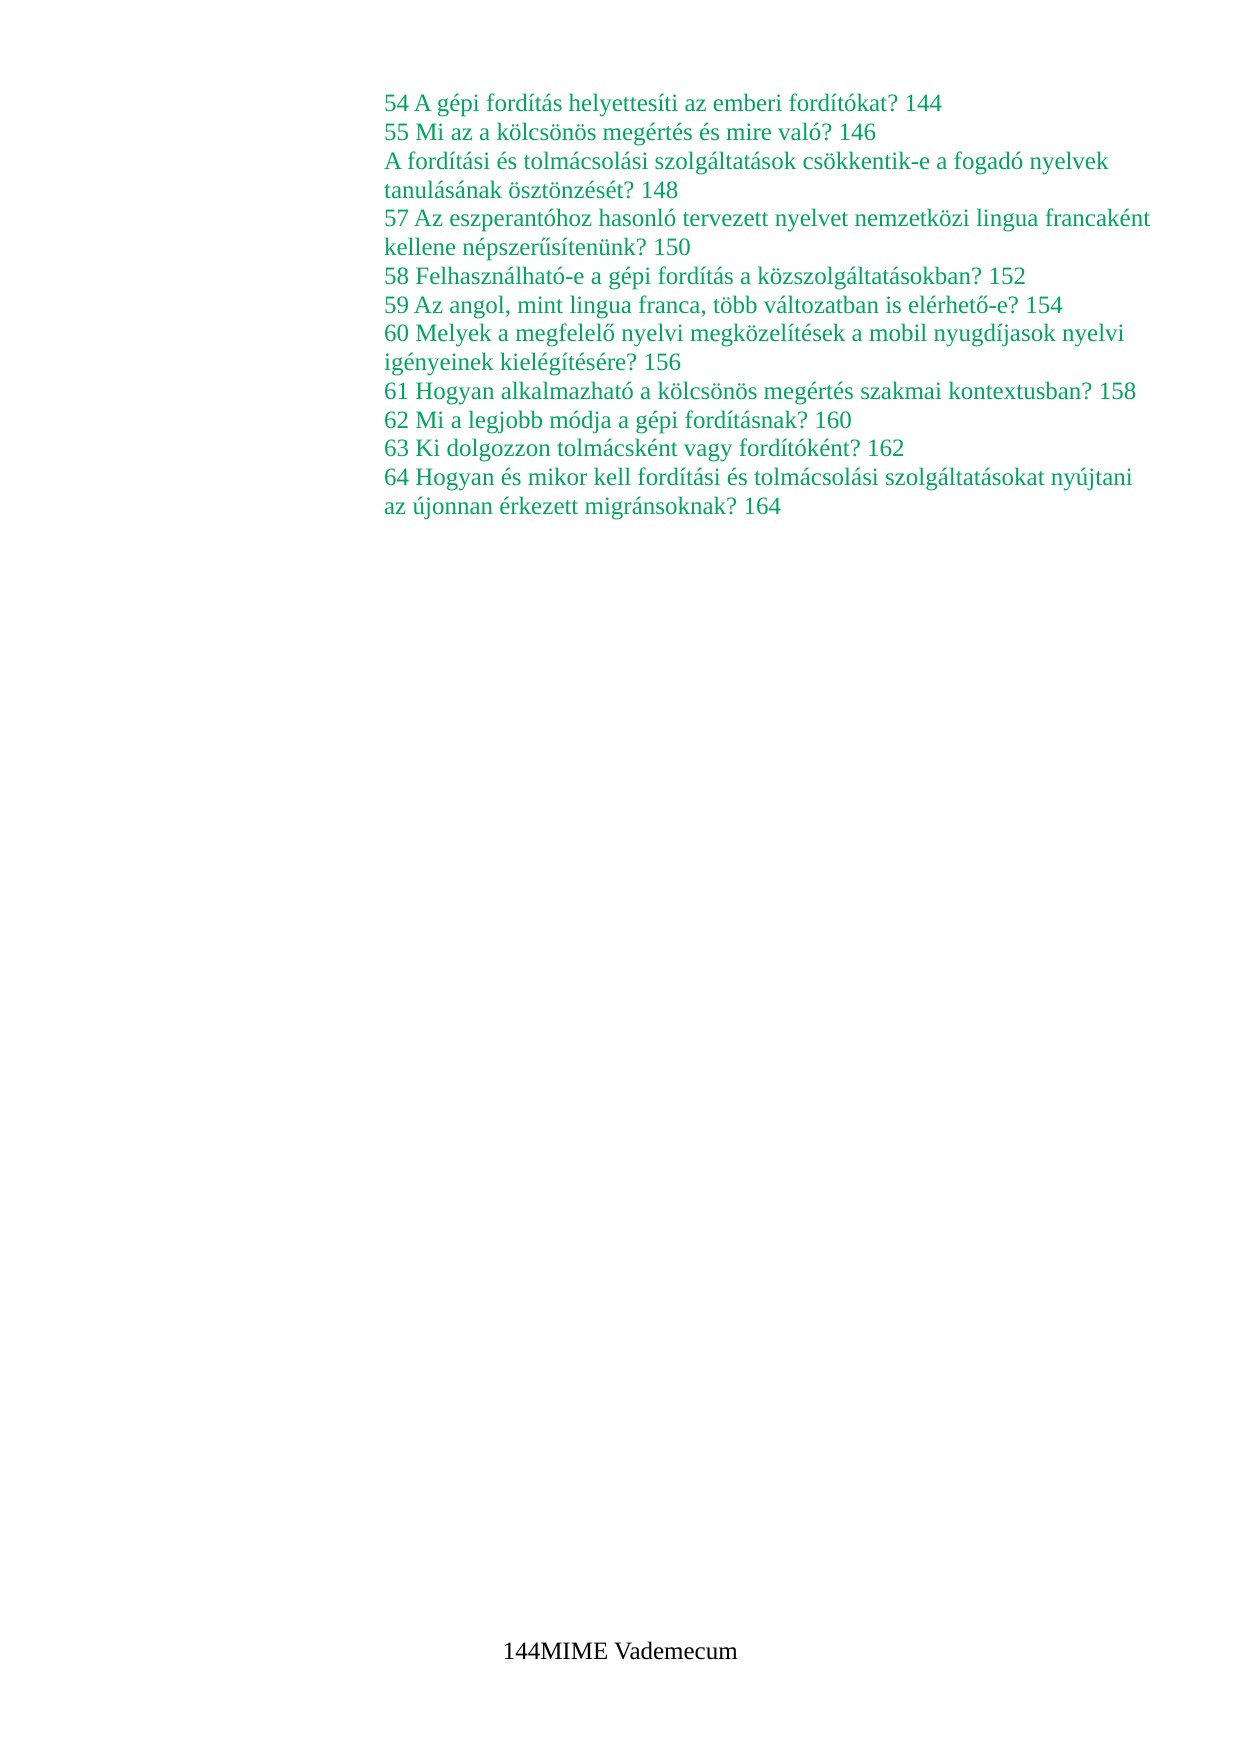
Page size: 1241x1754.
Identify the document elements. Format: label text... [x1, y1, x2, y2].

text 63 Ki dolgozzon tolmácsként vagy fordítóként? 162 [384, 433, 1152, 462]
text A fordítási és tolmácsolási szolgáltatások csökkentik-e a fogadó nyelvek tanulásának ösztönzését? 148 [384, 146, 1152, 203]
text 55 Mi az a kölcsönös megértés és mire való? 146 [384, 117, 1152, 146]
text 59 Az angol, mint lingua franca, több változatban is elérhető-e? 154 [384, 290, 1152, 318]
text 58 Felhasználható-e a gépi fordítás a közszolgáltatásokban? 152 [384, 261, 1152, 290]
text 64 Hogyan és mikor kell fordítási és tolmácsolási szolgáltatásokat nyújtani az újonnan érkezett migránsoknak? 164 [384, 462, 1152, 520]
text 61 Hogyan alkalmazható a kölcsönös megértés szakmai kontextusban? 158 [384, 376, 1152, 405]
text 62 Mi a legjobb módja a gépi fordításnak? 160 [384, 405, 1152, 433]
text 60 Melyek a megfelelő nyelvi megközelítések a mobil nyugdíjasok nyelvi igényeinek kielégítésére? 156 [384, 318, 1152, 376]
text 54 A gépi fordítás helyettesíti az emberi fordítókat? 144 [384, 88, 1152, 117]
text 57 Az eszperantóhoz hasonló tervezett nyelvet nemzetközi lingua francaként kellene népszerűsítenünk? 150 [384, 203, 1152, 261]
